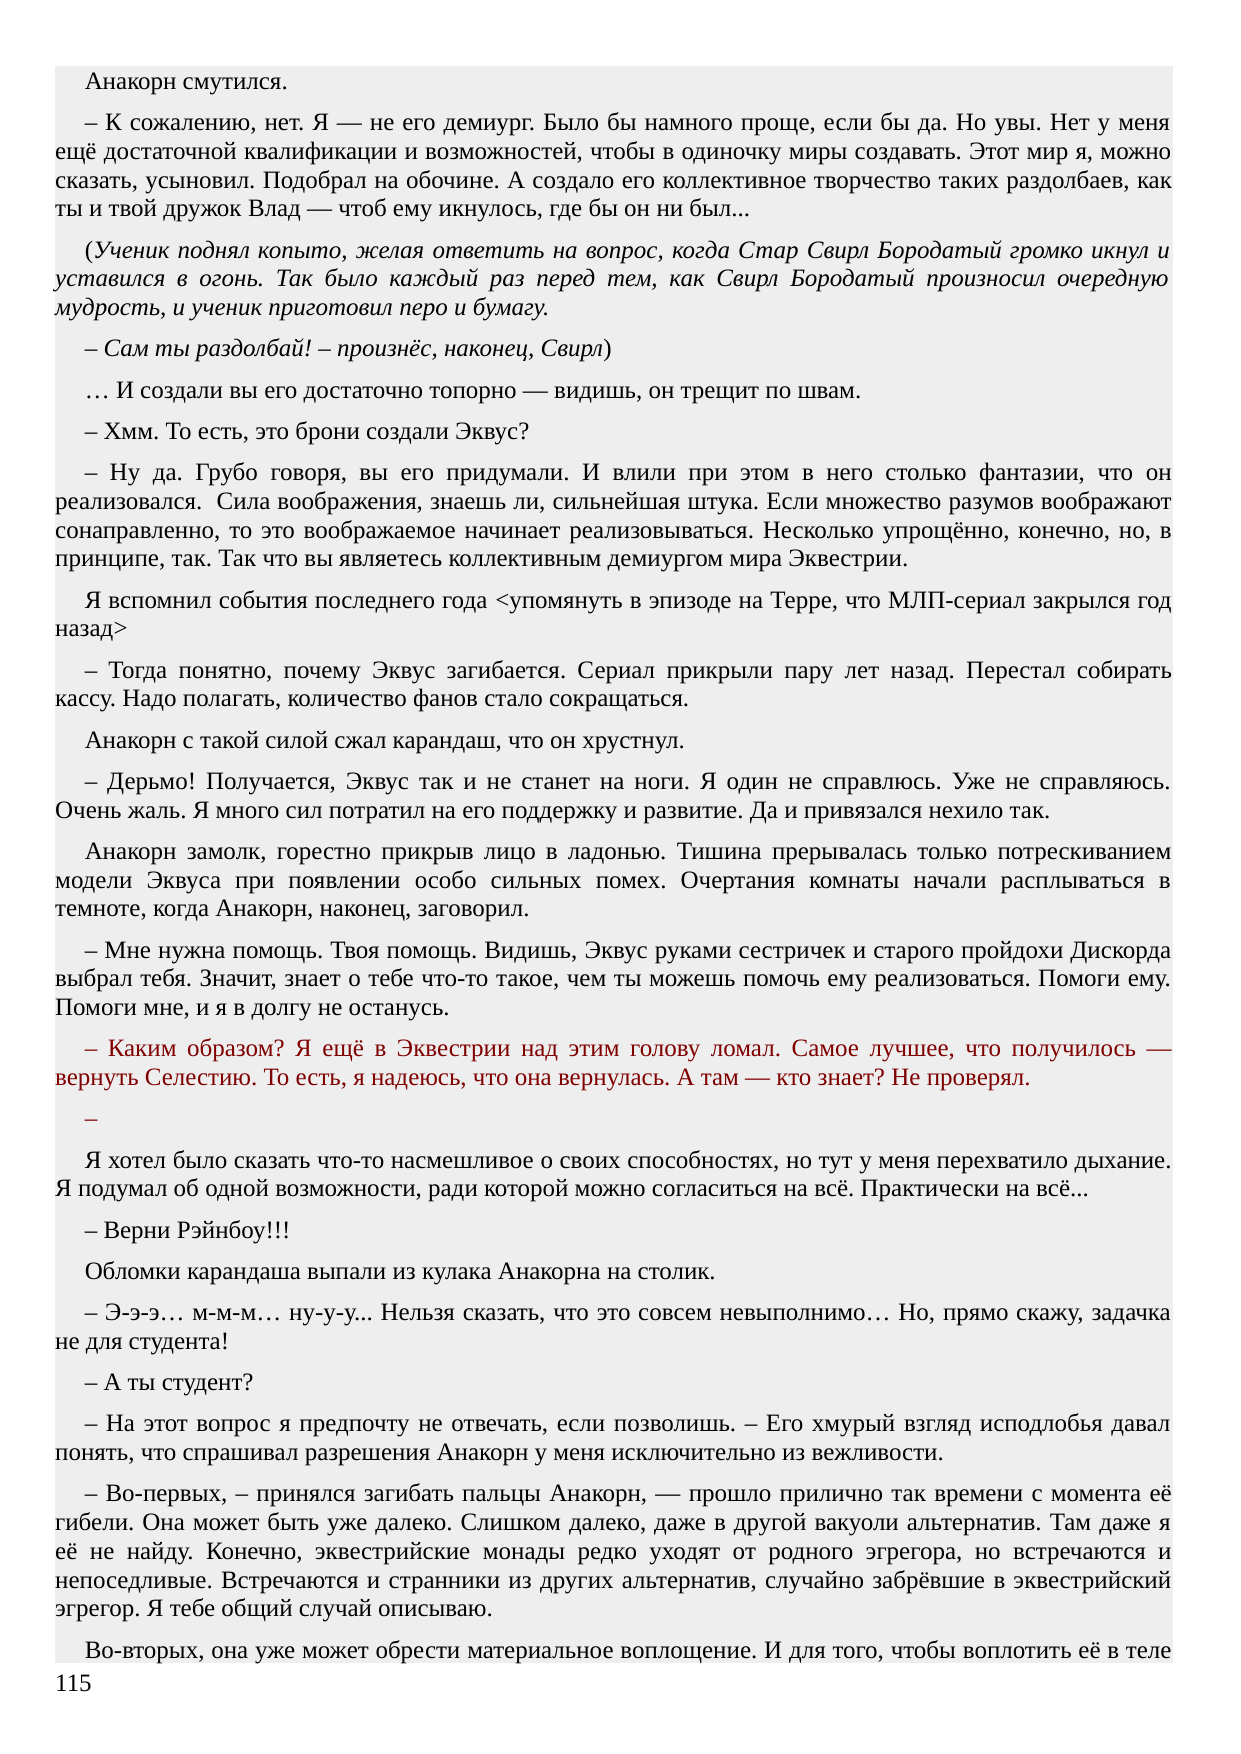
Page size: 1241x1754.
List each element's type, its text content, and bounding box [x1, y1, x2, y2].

text – На этот вопрос я предпочту не отвечать, если позволишь. – Его хмурый взгляд исподлобья давал понять, что спрашивал разрешения Анакорн у меня исключительно из вежливости. [55, 1408, 1173, 1466]
text – Э-э-э… м-м-м… ну-у-у... Нельзя сказать, что это совсем невыполнимо… Но, прямо скажу, задачка не для студента! [55, 1297, 1173, 1355]
text Во-вторых, она уже может обрести материальное воплощение. И для того, чтобы воплотить её в теле [55, 1635, 1173, 1663]
text (Ученик поднял копыто, желая ответить на вопрос, когда Стар Свирл Бородатый громко икнул и уставился в огонь. Так было каждый раз перед тем, как Свирл Бородатый произносил очередную мудрость, и ученик приготовил перо и бумагу. [55, 235, 1173, 321]
text – Верни Рэйнбоу!!! [55, 1215, 1173, 1243]
text Я хотел было сказать что-то насмешливое о своих способностях, но тут у меня перехватило дыхание. Я подумал об одной возможности, ради которой можно согласиться на всё. Практически на всё... [55, 1145, 1173, 1202]
text – Дерьмо! Получается, Эквус так и не станет на ноги. Я один не справлюсь. Уже не справляюсь. Очень жаль. Я много сил потратил на его поддержку и развитие. Да и привязался нехило так. [55, 766, 1173, 823]
text Обломки карандаша выпали из кулака Анакорна на столик. [55, 1256, 1173, 1285]
text – Мне нужна помощь. Твоя помощь. Видишь, Эквус руками сестричек и старого пройдохи Дискорда выбрал тебя. Значит, знает о тебе что-то такое, чем ты можешь помочь ему реализоваться. Помоги ему. Помоги мне, и я в долгу не останусь. [55, 935, 1173, 1021]
text – Каким образом? Я ещё в Эквестрии над этим голову ломал. Самое лучшее, что получилось — вернуть Селестию. То есть, я надеюсь, что она вернулась. А там — кто знает? Не проверял. [55, 1033, 1173, 1091]
text Анакорн с такой силой сжал карандаш, что он хрустнул. [55, 725, 1173, 753]
text … И создали вы его достаточно топорно — видишь, он трещит по швам. [55, 375, 1173, 403]
text – [55, 1103, 1173, 1132]
text – Тогда понятно, почему Эквус загибается. Сериал прикрыли пару лет назад. Перестал собирать кассу. Надо полагать, количество фанов стало сокращаться. [55, 655, 1173, 712]
text – Во-первых, – принялся загибать пальцы Анакорн, — прошло прилично так времени с момента её гибели. Она может быть уже далеко. Слишком далеко, даже в другой вакуоли альтернатив. Там даже я её не найду. Конечно, эквестрийские монады редко уходят от родного эгрегора, но встречаются и непоседливые. Встречаются и странники из других альтернатив, случайно забрёвшие в эквестрийский эгрегор. Я тебе общий случай описываю. [55, 1478, 1173, 1622]
text – А ты студент? [55, 1367, 1173, 1396]
text Анакорн смутился. [55, 66, 1173, 95]
text Анакорн замолк, горестно прикрыв лицо в ладонью. Тишина прерывалась только потрескиванием модели Эквуса при появлении особо сильных помех. Очертания комнаты начали расплываться в темноте, когда Анакорн, наконец, заговорил. [55, 836, 1173, 922]
text – К сожалению, нет. Я — не его демиург. Было бы намного проще, если бы да. Но увы. Нет у меня ещё достаточной квалификации и возможностей, чтобы в одиночку миры создавать. Этот мир я, можно сказать, усыновил. Подобрал на обочине. А создало его коллективное творчество таких раздолбаев, как ты и твой дружок Влад — чтоб ему икнулось, где бы он ни был... [55, 107, 1173, 222]
text – Сам ты раздолбай! – произнёс, наконец, Свирл) [55, 333, 1173, 362]
text Я вспомнил события последнего года <упомянуть в эпизоде на Терре, что МЛП-сериал закрылся год назад> [55, 585, 1173, 642]
text – Хмм. То есть, это брони создали Эквус? [55, 416, 1173, 445]
text – Ну да. Грубо говоря, вы его придумали. И влили при этом в него столько фантазии, что он реализовался. Сила воображения, знаешь ли, сильнейшая штука. Если множество разумов воображают сонаправленно, то это воображаемое начинает реализовываться. Несколько упрощённо, конечно, но, в принципе, так. Так что вы являетесь коллективным демиургом мира Эквестрии. [55, 457, 1173, 572]
